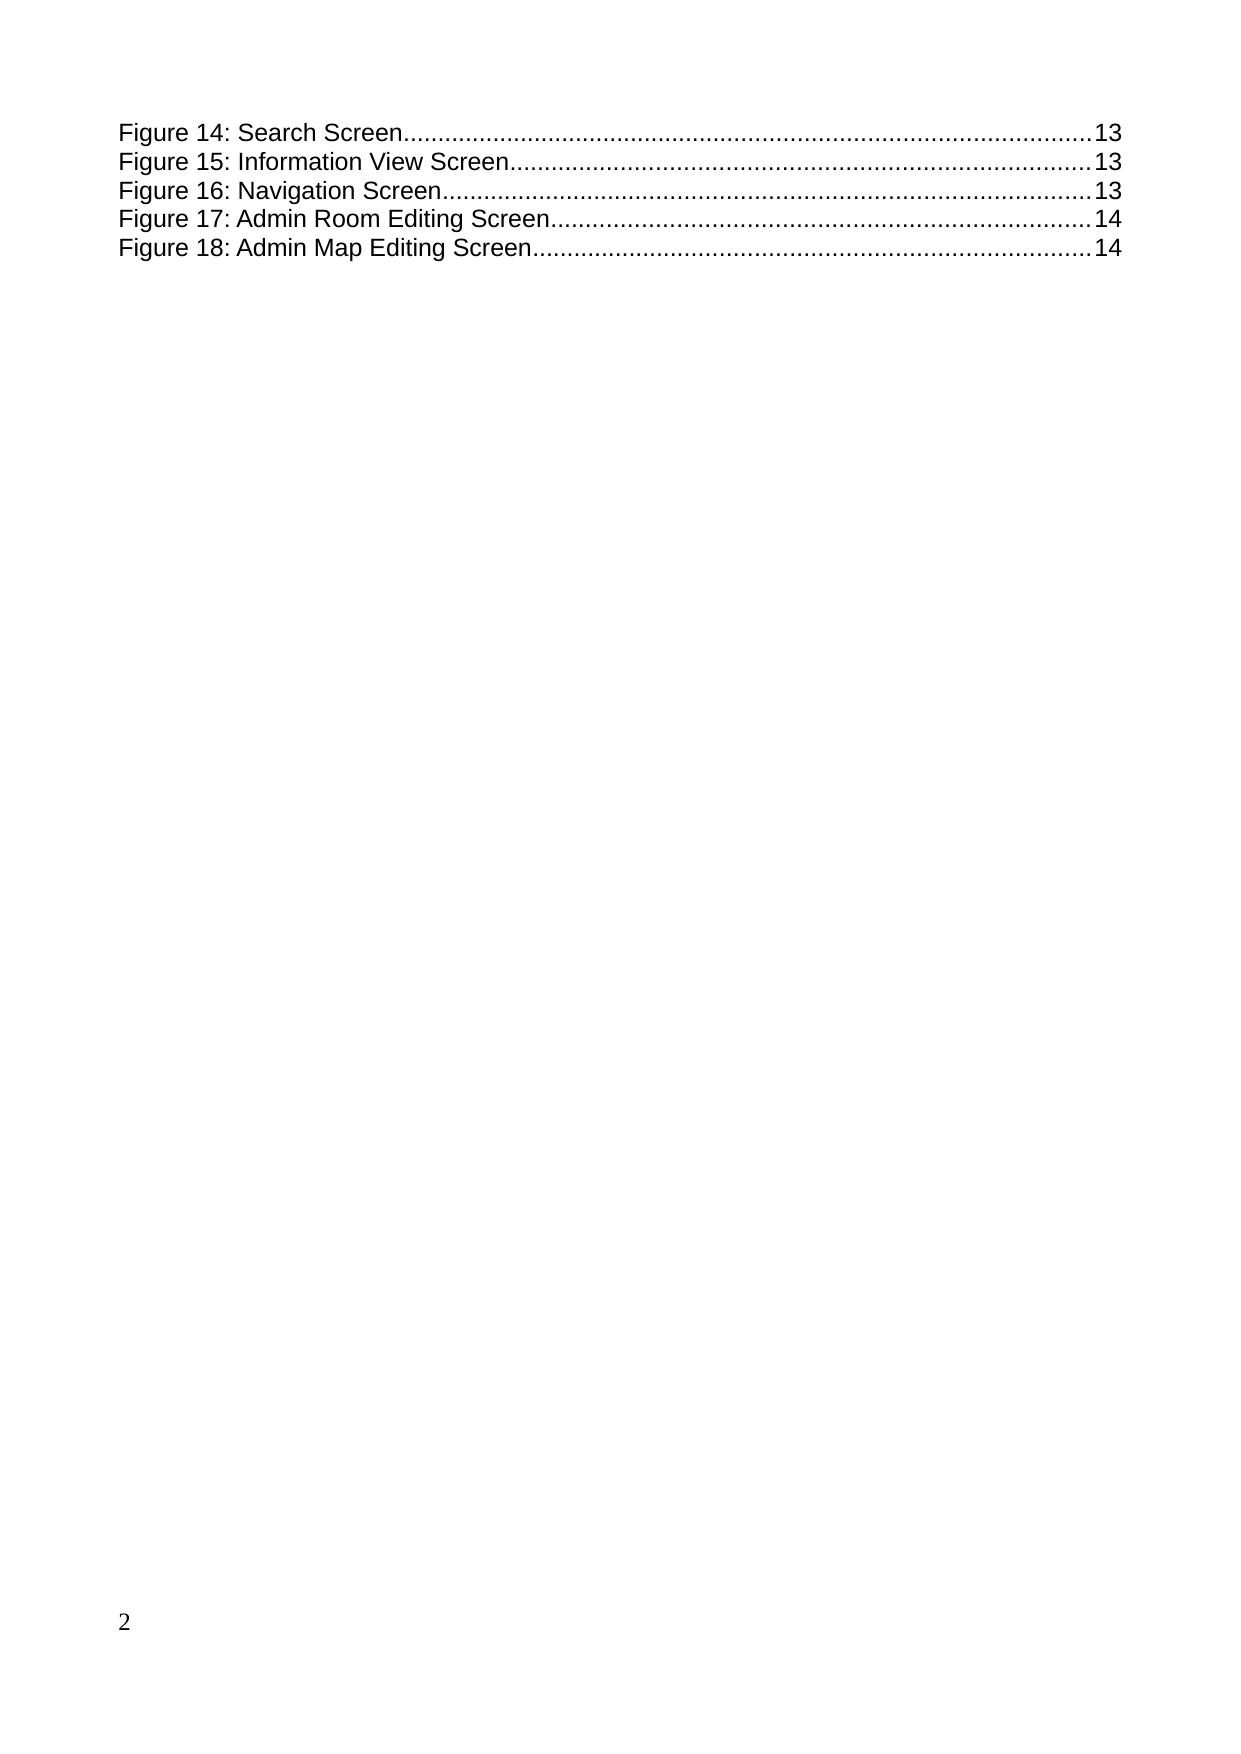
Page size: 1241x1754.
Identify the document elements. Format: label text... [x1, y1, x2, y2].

text Figure 15: Information View Screen 13 [118, 147, 1122, 176]
text Figure 14: Search Screen 13 [118, 118, 1122, 147]
text Figure 18: Admin Map Editing Screen 14 [118, 233, 1122, 262]
text Figure 17: Admin Room Editing Screen 14 [118, 204, 1122, 233]
text Figure 16: Navigation Screen 13 [118, 176, 1122, 204]
